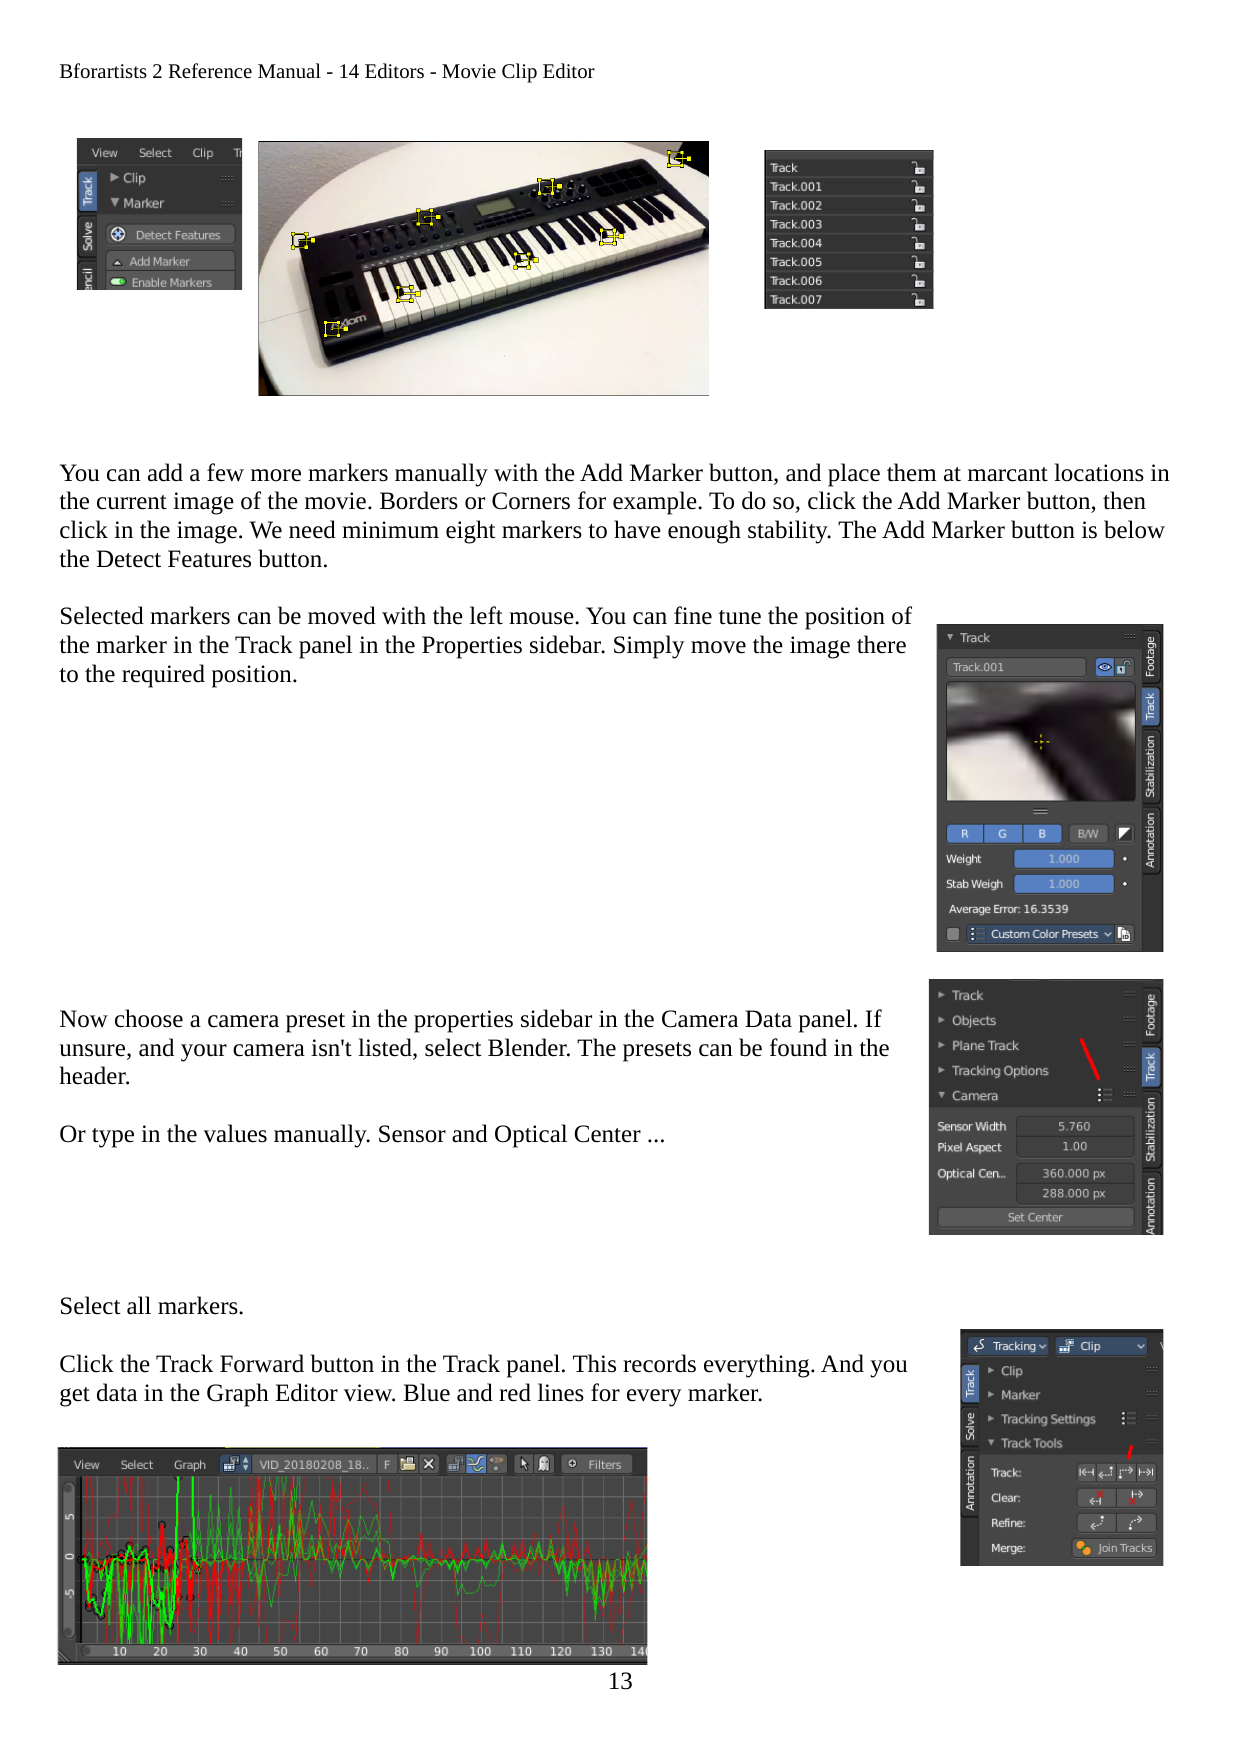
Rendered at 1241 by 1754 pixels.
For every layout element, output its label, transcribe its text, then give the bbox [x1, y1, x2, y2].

picture [960, 1329, 1164, 1566]
picture [56, 1447, 648, 1665]
picture [76, 138, 243, 290]
text Selected markers can be moved with the left mouse. You can fine tune the position of the marker in the Track panel in the Properties sidebar. Simply move the image there to the required position. [59, 601, 1181, 688]
picture [764, 150, 934, 309]
text Now choose a camera preset in the properties sidebar in the Camera Data panel. If unsure, and your camera isn't listed, select Blender. The presets can be found in the header. [59, 1004, 928, 1090]
text Click the Track Forward button in the Track panel. This records everything. And you get data in the Graph Editor view. Blue and red lines for every marker. [59, 1349, 960, 1406]
picture [928, 979, 1164, 1235]
text You can add a few more markers manually with the Add Marker button, and place them at marcant locations in the current image of the movie. Borders or Corners for example. To do so, click the Add Marker button, then click in the image. We need minimum eight markers to have enough stability. The Add Marker button is below the Detect Features button. [59, 458, 1181, 573]
picture [258, 141, 709, 396]
text Select all markers. [59, 1291, 1181, 1320]
picture [936, 624, 1164, 952]
text Or type in the values manually. Sensor and Optical Center ... [59, 1119, 928, 1148]
